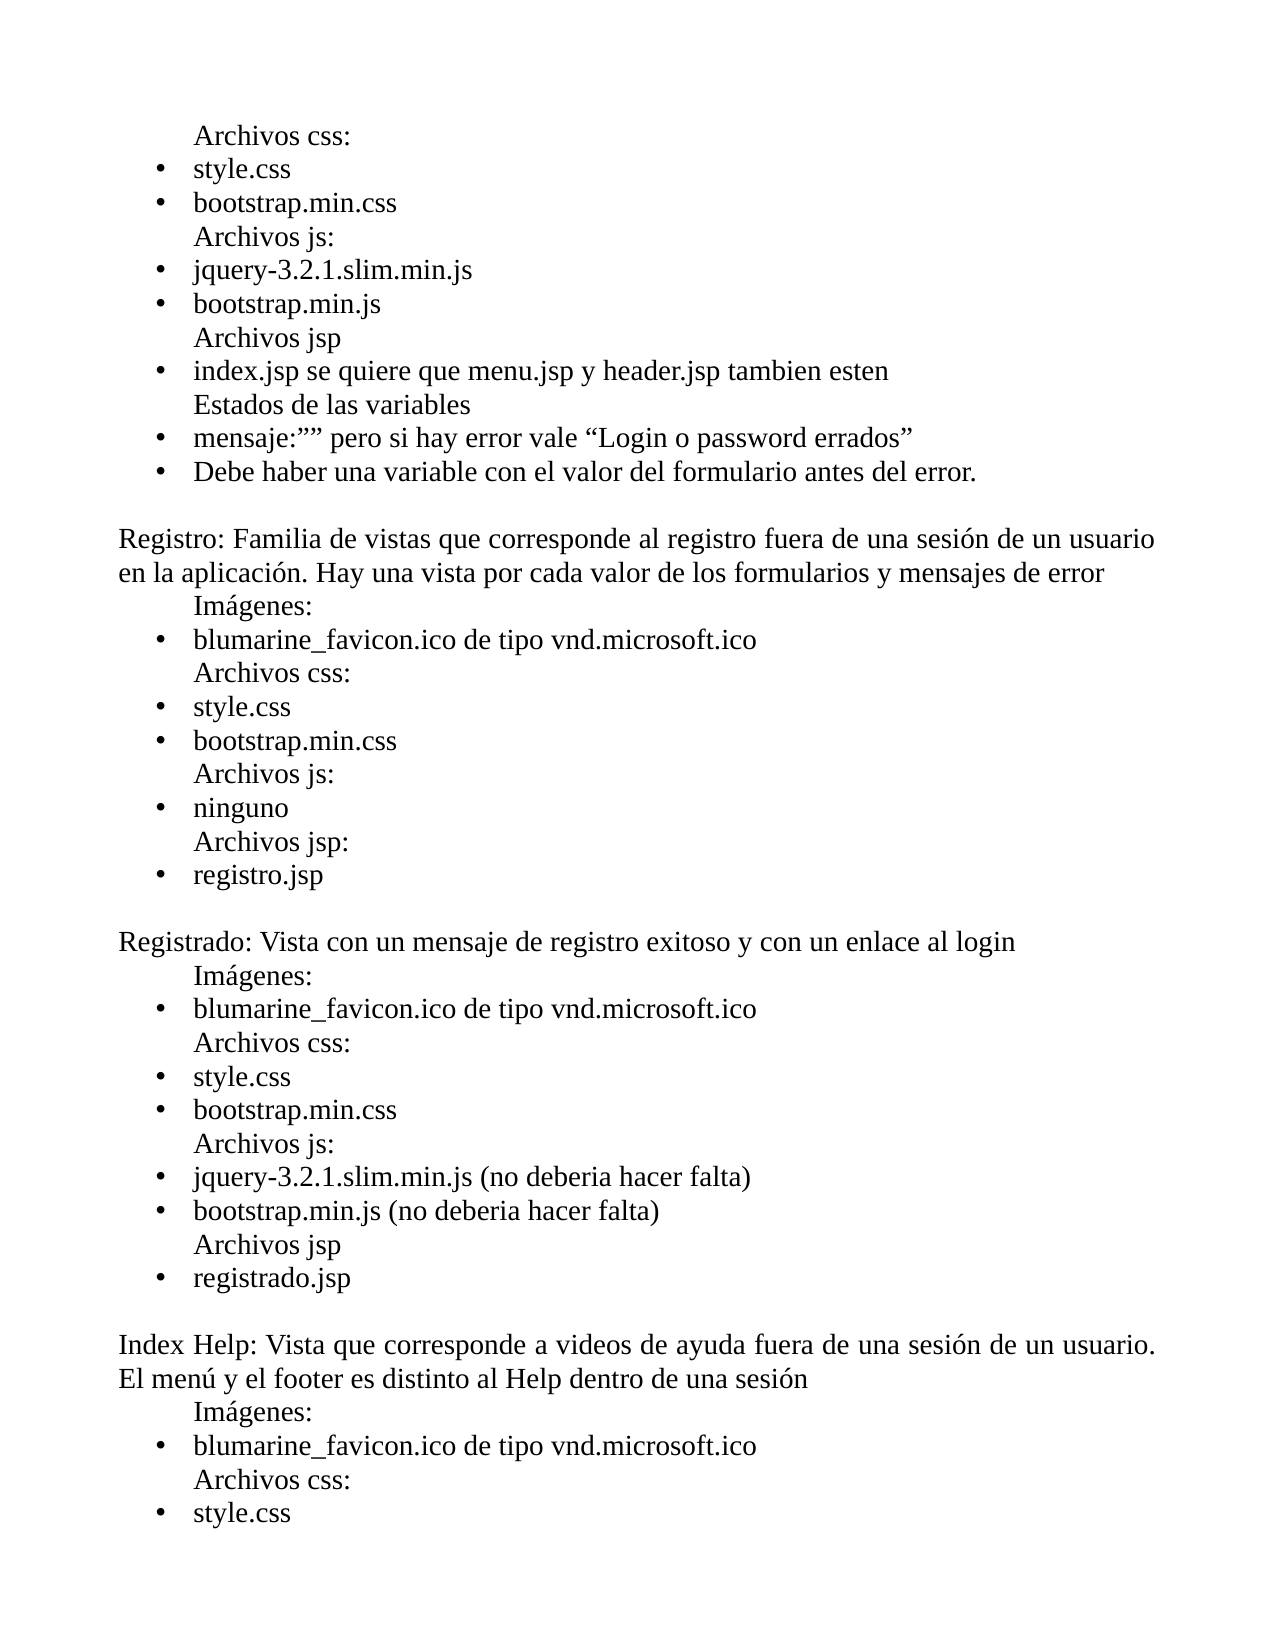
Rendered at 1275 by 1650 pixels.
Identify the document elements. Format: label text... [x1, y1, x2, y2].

list Imágenes: [156, 588, 1157, 622]
list blumarine_favicon.ico de tipo vnd.microsoft.ico [156, 1428, 1157, 1462]
list Archivos jsp [156, 320, 1157, 353]
list Archivos js: [156, 756, 1157, 790]
list blumarine_favicon.ico de tipo vnd.microsoft.ico [156, 622, 1157, 656]
list style.css [156, 152, 1157, 185]
list bootstrap.min.js [156, 286, 1157, 320]
list index.jsp se quiere que menu.jsp y header.jsp tambien esten [156, 353, 1157, 387]
list Archivos js: [156, 219, 1157, 252]
list style.css [156, 1059, 1157, 1092]
list Archivos css: [156, 1462, 1157, 1495]
list Estados de las variables [156, 387, 1157, 421]
list mensaje:”” pero si hay error vale “Login o password errados” [156, 421, 1157, 454]
list Archivos css: [156, 1025, 1157, 1059]
list Archivos css: [156, 118, 1157, 152]
list bootstrap.min.css [156, 1092, 1157, 1126]
list jquery-3.2.1.slim.min.js [156, 252, 1157, 286]
list style.css [156, 1495, 1157, 1529]
list jquery-3.2.1.slim.min.js (no deberia hacer falta) [156, 1159, 1157, 1193]
list ninguno [156, 790, 1157, 824]
list bootstrap.min.css [156, 185, 1157, 219]
list Archivos css: [156, 656, 1157, 689]
list bootstrap.min.css [156, 723, 1157, 756]
list bootstrap.min.js (no deberia hacer falta) [156, 1193, 1157, 1227]
list registrado.jsp [156, 1260, 1157, 1294]
list registro.jsp [156, 857, 1157, 891]
list Debe haber una variable con el valor del formulario antes del error. [156, 454, 1157, 488]
list Imágenes: [156, 958, 1157, 991]
list Archivos jsp: [156, 824, 1157, 857]
text Registrado: Vista con un mensaje de registro exitoso y con un enlace al login [118, 924, 1157, 958]
list Archivos jsp [156, 1227, 1157, 1260]
text Registro: Familia de vistas que corresponde al registro fuera de una sesión de un usuario en la aplicación. Hay una vista por cada valor de los formularios y mensajes de error [118, 521, 1157, 588]
list style.css [156, 689, 1157, 723]
list Archivos js: [156, 1126, 1157, 1159]
list Imágenes: [156, 1394, 1157, 1428]
list blumarine_favicon.ico de tipo vnd.microsoft.ico [156, 991, 1157, 1025]
text Index Help: Vista que corresponde a videos de ayuda fuera de una sesión de un usuario. El menú y el footer es distinto al Help dentro de una sesión [118, 1327, 1157, 1394]
